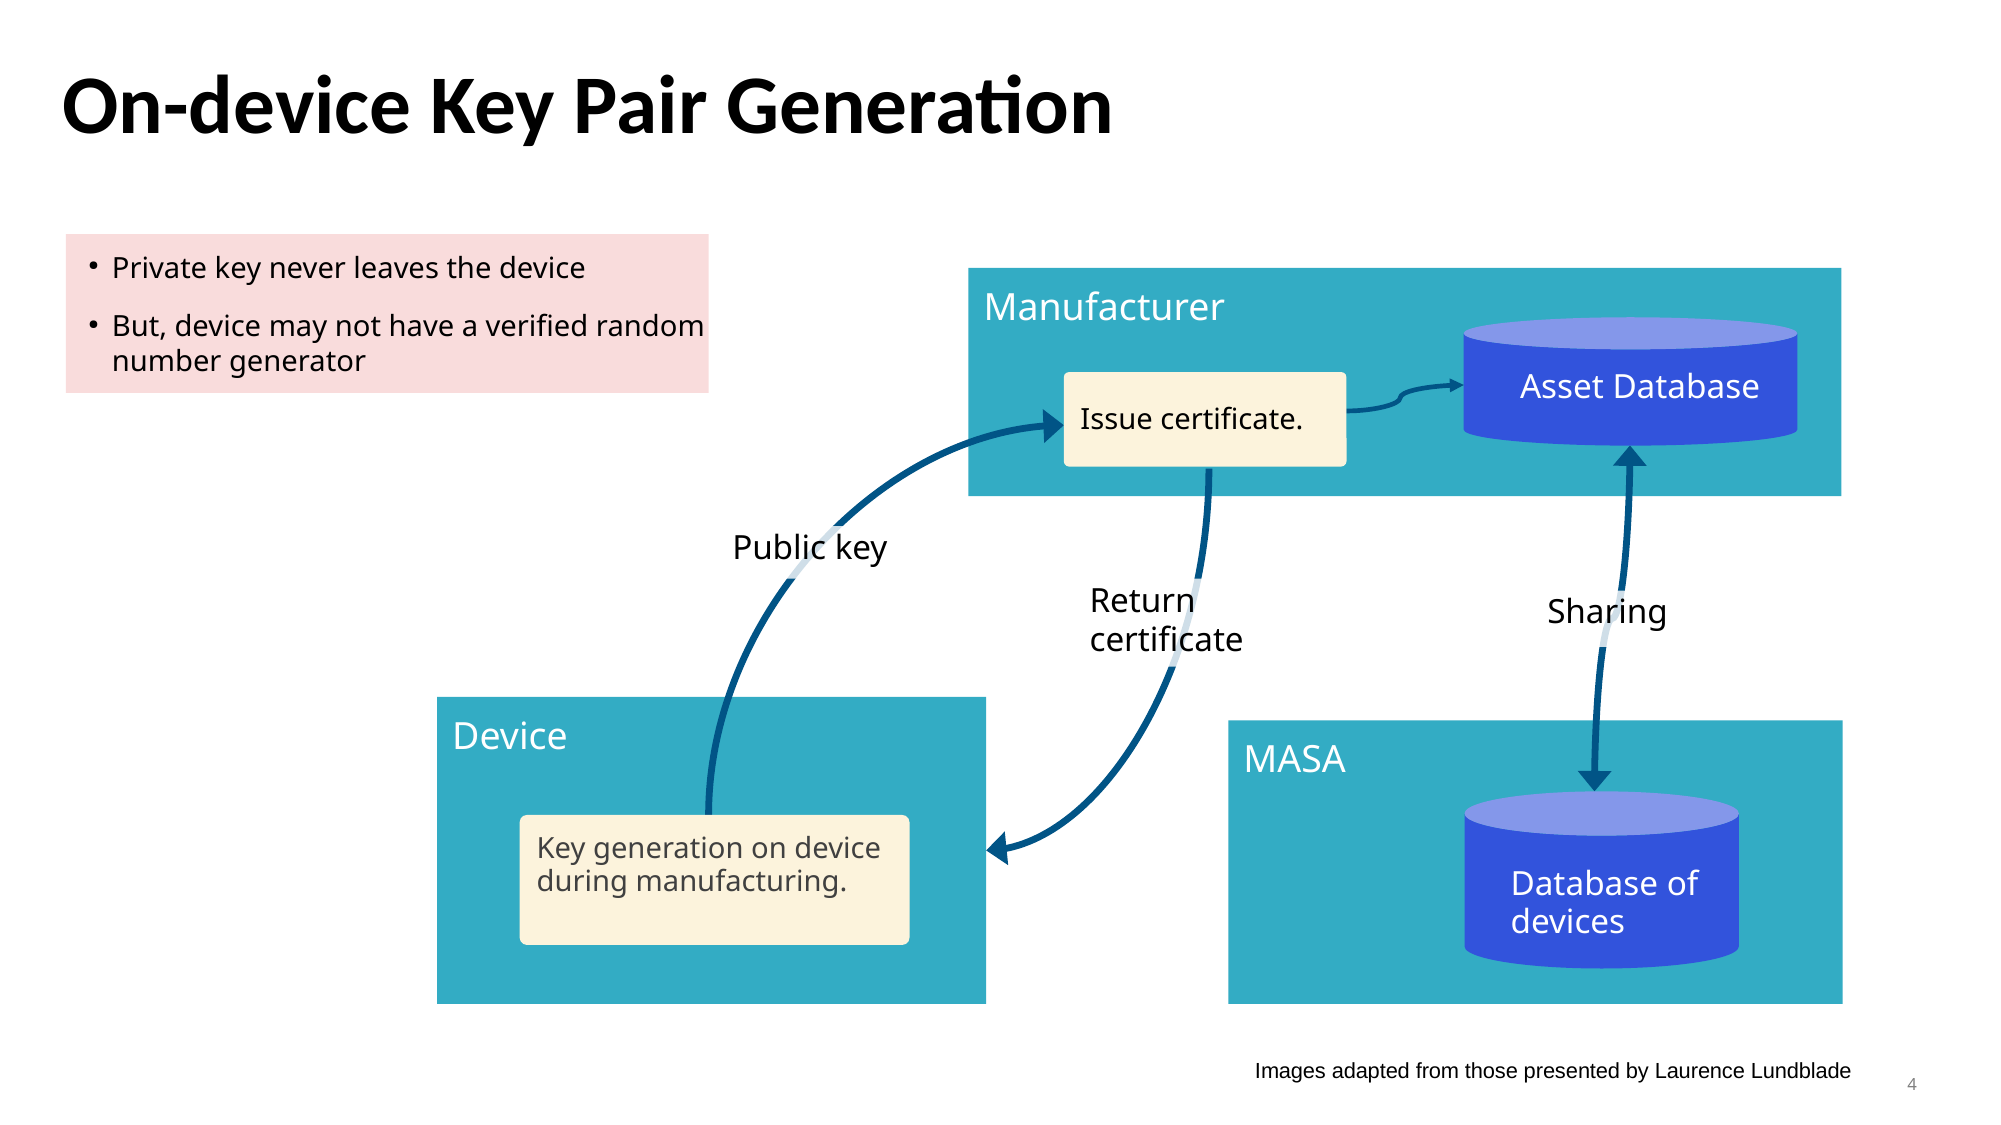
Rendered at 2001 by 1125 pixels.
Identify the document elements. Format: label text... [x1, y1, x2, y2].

text_box Private key never leaves the device But, device may not have a verified random number generator [65, 234, 709, 393]
text_box Images adapted from those presented by Laurence Lundblade [1240, 1051, 1902, 1110]
text_box Asset Database [1497, 353, 1765, 422]
title On-device Key Pair Generation [62, 37, 1938, 188]
text_box Return certificate [1089, 578, 1329, 667]
text_box Manufacturer [968, 386, 1628, 497]
text_box Sharing [1547, 590, 1689, 647]
text_box Database of devices [1488, 850, 1730, 957]
text_box [1463, 334, 1798, 446]
text_box Issue certificate. [1063, 372, 1347, 467]
text_box Device [437, 696, 987, 1004]
text_box Key generation on device during manufacturing. [519, 814, 910, 945]
text_box MASA [1228, 720, 1843, 1004]
text_box Manufacturer [968, 267, 1842, 497]
text_box Public key [732, 526, 913, 579]
text_box [1464, 815, 1739, 969]
